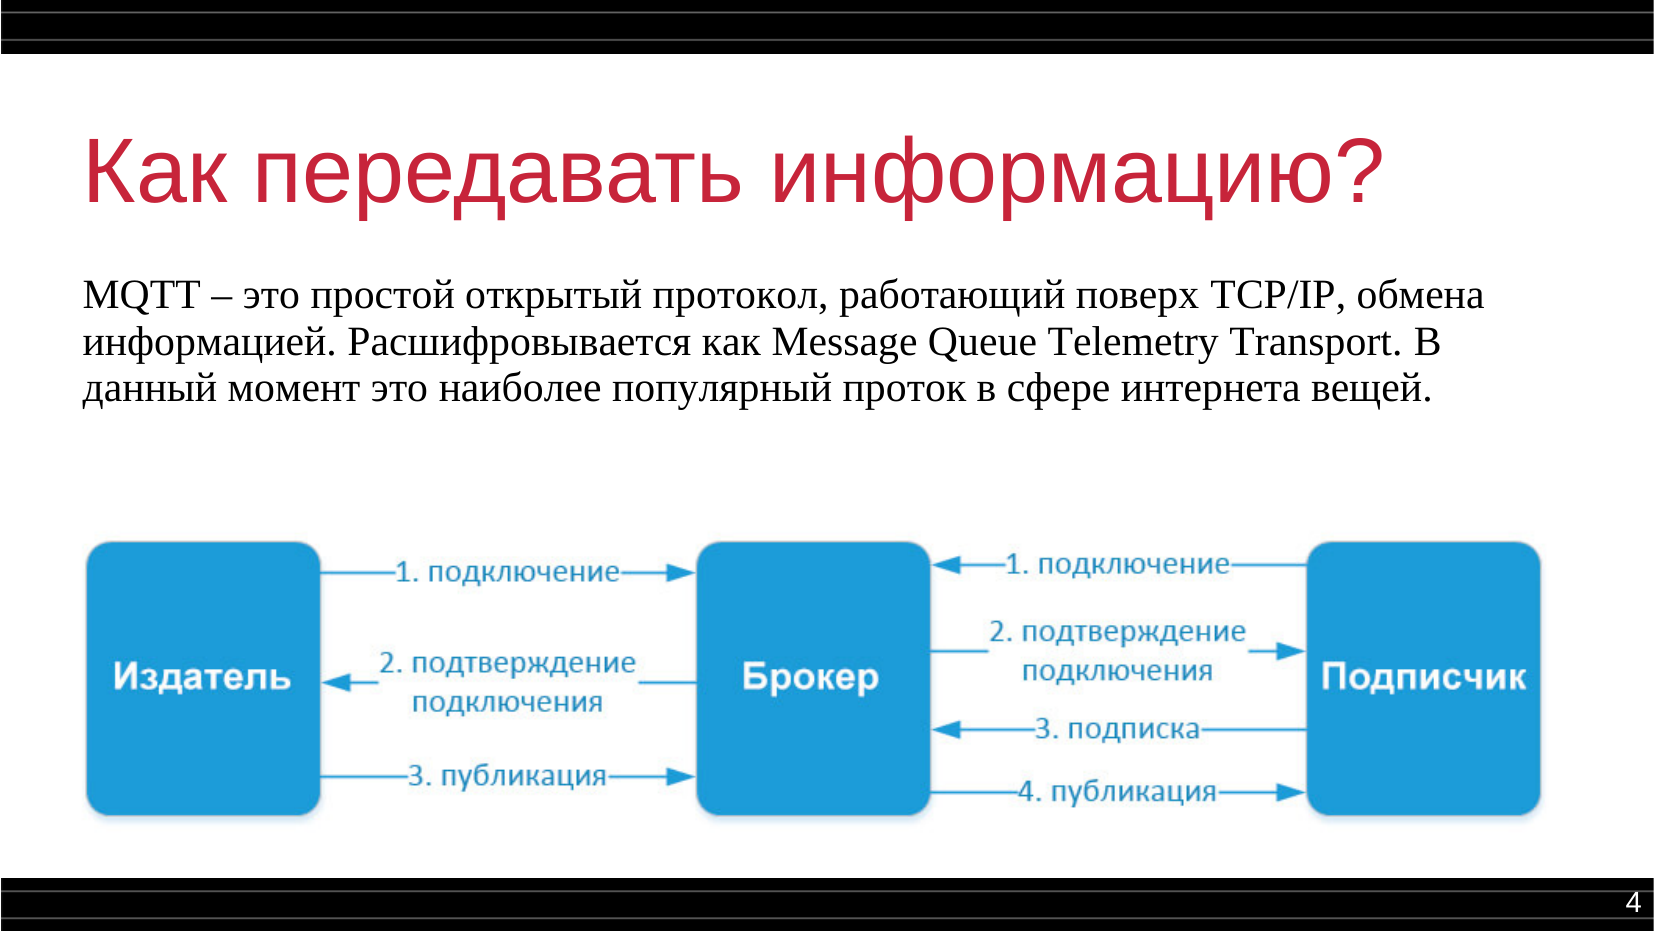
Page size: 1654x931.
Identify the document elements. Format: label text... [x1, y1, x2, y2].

picture [70, 519, 1556, 839]
picture [1, 0, 1654, 54]
list MQTT – это простой открытый протокол, работающий поверх TCP/IP, обмена информацией. Расшифровывается как Message Queue Telemetry Transport. В данный момент это наиболее популярный проток в сфере интернета вещей. [82, 271, 1571, 758]
title Как передавать информацию? [82, 92, 1571, 249]
picture [1, 878, 1654, 931]
